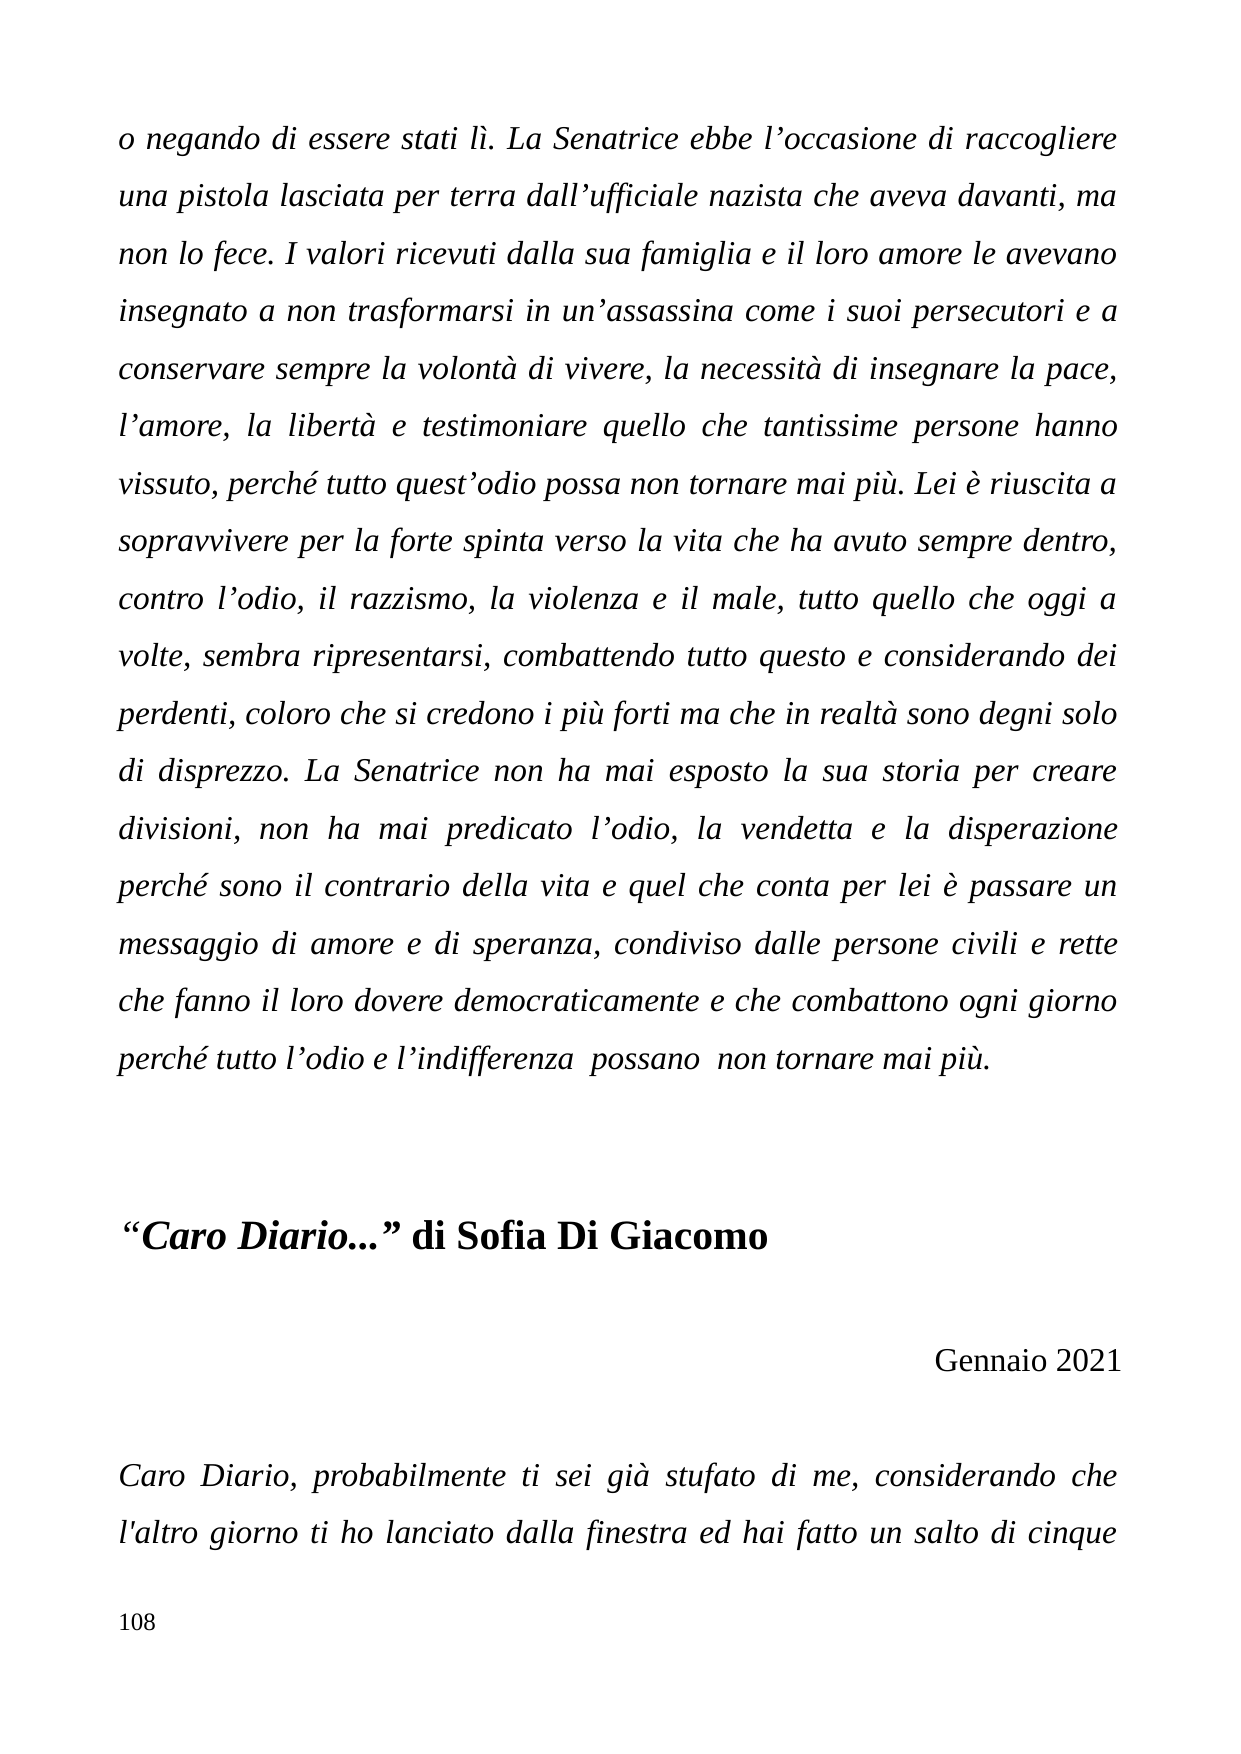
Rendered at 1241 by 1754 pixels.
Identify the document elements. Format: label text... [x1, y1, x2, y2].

text “Caro Diario...” di Sofia Di Giacomo [118, 1211, 1122, 1258]
text Caro Diario, probabilmente ti sei già stufato di me, considerando che l'altro giorno ti ho lanciato dalla finestra ed hai fatto un salto di cinque [118, 1455, 1122, 1551]
text o negando di essere stati lì. La Senatrice ebbe l’occasione di raccogliere una pistola lasciata per terra dall’ufficiale nazista che aveva davanti, ma non lo fece. I valori ricevuti dalla sua famiglia e il loro amore le avevano insegnato a non trasformarsi in un’assassina come i suoi persecutori e a conservare sempre la volontà di vivere, la necessità di insegnare la pace, l’amore, la libertà e testimoniare quello che tantissime persone hanno vissuto, perché tutto quest’odio possa non tornare mai più. Lei è riuscita a sopravvivere per la forte spinta verso la vita che ha avuto sempre dentro, contro l’odio, il razzismo, la violenza e il male, tutto quello che oggi a volte, sembra ripresentarsi, combattendo tutto questo e considerando dei perdenti, coloro che si credono i più forti ma che in realtà sono degni solo di disprezzo. La Senatrice non ha mai esposto la sua storia per creare divisioni, non ha mai predicato l’odio, la vendetta e la disperazione perché sono il contrario della vita e quel che conta per lei è passare un messaggio di amore e di speranza, condiviso dalle persone civili e rette che fanno il loro dovere democraticamente e che combattono ogni giorno perché tutto l’odio e l’indifferenza possano non tornare mai più. [118, 118, 1122, 1076]
text Gennaio 2021 [118, 1340, 1122, 1378]
